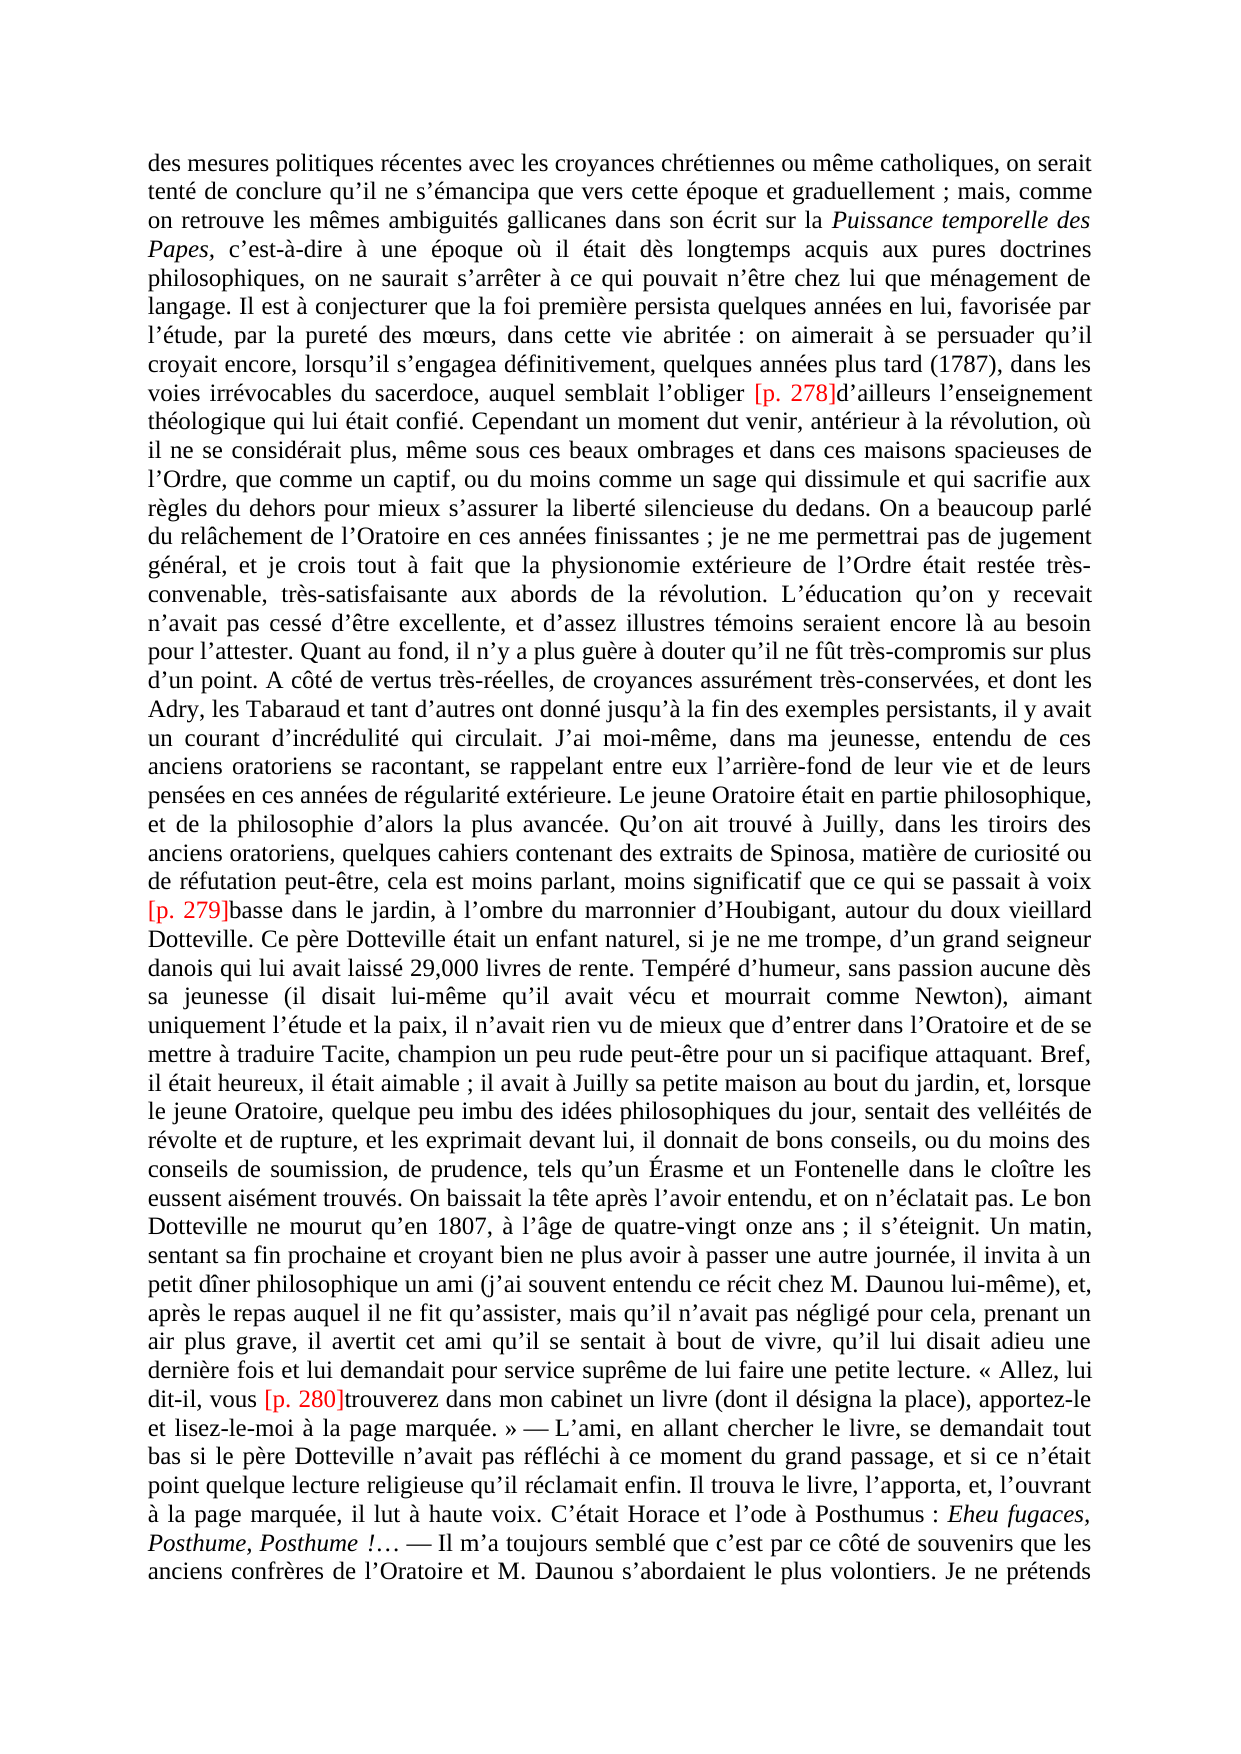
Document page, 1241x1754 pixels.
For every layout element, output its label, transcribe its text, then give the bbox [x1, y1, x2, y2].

text des mesures politiques récentes avec les croyances chrétiennes ou même catholiques, on serait tenté de conclure qu’il ne s’émancipa que vers cette époque et graduellement ; mais, comme on retrouve les mêmes ambiguités gallicanes dans son écrit sur la Puissance temporelle des Papes, c’est-à-dire à une époque où il était dès longtemps acquis aux pures doctrines philosophiques, on ne saurait s’arrêter à ce qui pouvait n’être chez lui que ménagement de langage. Il est à conjecturer que la foi première persista quelques années en lui, favorisée par l’étude, par la pureté des mœurs, dans cette vie abritée : on aimerait à se persuader qu’il croyait encore, lorsqu’il s’engagea définitivement, quelques années plus tard (1787), dans les voies irrévocables du sacerdoce, auquel semblait l’obliger [p. 278]d’ailleurs l’enseignement théologique qui lui était confié. Cependant un moment dut venir, antérieur à la révolution, où il ne se considérait plus, même sous ces beaux ombrages et dans ces maisons spacieuses de l’Ordre, que comme un captif, ou du moins comme un sage qui dissimule et qui sacrifie aux règles du dehors pour mieux s’assurer la liberté silencieuse du dedans. On a beaucoup parlé du relâchement de l’Oratoire en ces années finissantes ; je ne me permettrai pas de jugement général, et je crois tout à fait que la physionomie extérieure de l’Ordre était restée très-convenable, très-satisfaisante aux abords de la révolution. L’éducation qu’on y recevait n’avait pas cessé d’être excellente, et d’assez illustres témoins seraient encore là au besoin pour l’attester. Quant au fond, il n’y a plus guère à douter qu’il ne fût très-compromis sur plus d’un point. A côté de vertus très-réelles, de croyances assurément très-conservées, et dont les Adry, les Tabaraud et tant d’autres ont donné jusqu’à la fin des exemples persistants, il y avait un courant d’incrédulité qui circulait. J’ai moi-même, dans ma jeunesse, entendu de ces anciens oratoriens se racontant, se rappelant entre eux l’arrière-fond de leur vie et de leurs pensées en ces années de régularité extérieure. Le jeune Oratoire était en partie philosophique, et de la philosophie d’alors la plus avancée. Qu’on ait trouvé à Juilly, dans les tiroirs des anciens oratoriens, quelques cahiers contenant des extraits de Spinosa, matière de curiosité ou de réfutation peut-être, cela est moins parlant, moins significatif que ce qui se passait à voix [p. 279]basse dans le jardin, à l’ombre du marronnier d’Houbigant, autour du doux vieillard Dotteville. Ce père Dotteville était un enfant naturel, si je ne me trompe, d’un grand seigneur danois qui lui avait laissé 29,000 livres de rente. Tempéré d’humeur, sans passion aucune dès sa jeunesse (il disait lui-même qu’il avait vécu et mourrait comme Newton), aimant uniquement l’étude et la paix, il n’avait rien vu de mieux que d’entrer dans l’Oratoire et de se mettre à traduire Tacite, champion un peu rude peut-être pour un si pacifique attaquant. Bref, il était heureux, il était aimable ; il avait à Juilly sa petite maison au bout du jardin, et, lorsque le jeune Oratoire, quelque peu imbu des idées philosophiques du jour, sentait des velléités de révolte et de rupture, et les exprimait devant lui, il donnait de bons conseils, ou du moins des conseils de soumission, de prudence, tels qu’un Érasme et un Fontenelle dans le cloître les eussent aisément trouvés. On baissait la tête après l’avoir entendu, et on n’éclatait pas. Le bon Dotteville ne mourut qu’en 1807, à l’âge de quatre-vingt onze ans ; il s’éteignit. Un matin, sentant sa fin prochaine et croyant bien ne plus avoir à passer une autre journée, il invita à un petit dîner philosophique un ami (j’ai souvent entendu ce récit chez M. Daunou lui-même), et, après le repas auquel il ne fit qu’assister, mais qu’il n’avait pas négligé pour cela, prenant un air plus grave, il avertit cet ami qu’il se sentait à bout de vivre, qu’il lui disait adieu une dernière fois et lui demandait pour service suprême de lui faire une petite lecture. « Allez, lui dit-il, vous [p. 280]trouverez dans mon cabinet un livre (dont il désigna la place), apportez-le et lisez-le-moi à la page marquée. » — L’ami, en allant chercher le livre, se demandait tout bas si le père Dotteville n’avait pas réfléchi à ce moment du grand passage, et si ce n’était point quelque lecture religieuse qu’il réclamait enfin. Il trouva le livre, l’apporta, et, l’ouvrant à la page marquée, il lut à haute voix. C’était Horace et l’ode à Posthumus : Eheu fugaces, Posthume, Posthume !… — Il m’a toujours semblé que c’est par ce côté de souvenirs que les anciens confrères de l’Oratoire et M. Daunou s’abordaient le plus volontiers. Je ne prétends [148, 148, 1093, 1585]
